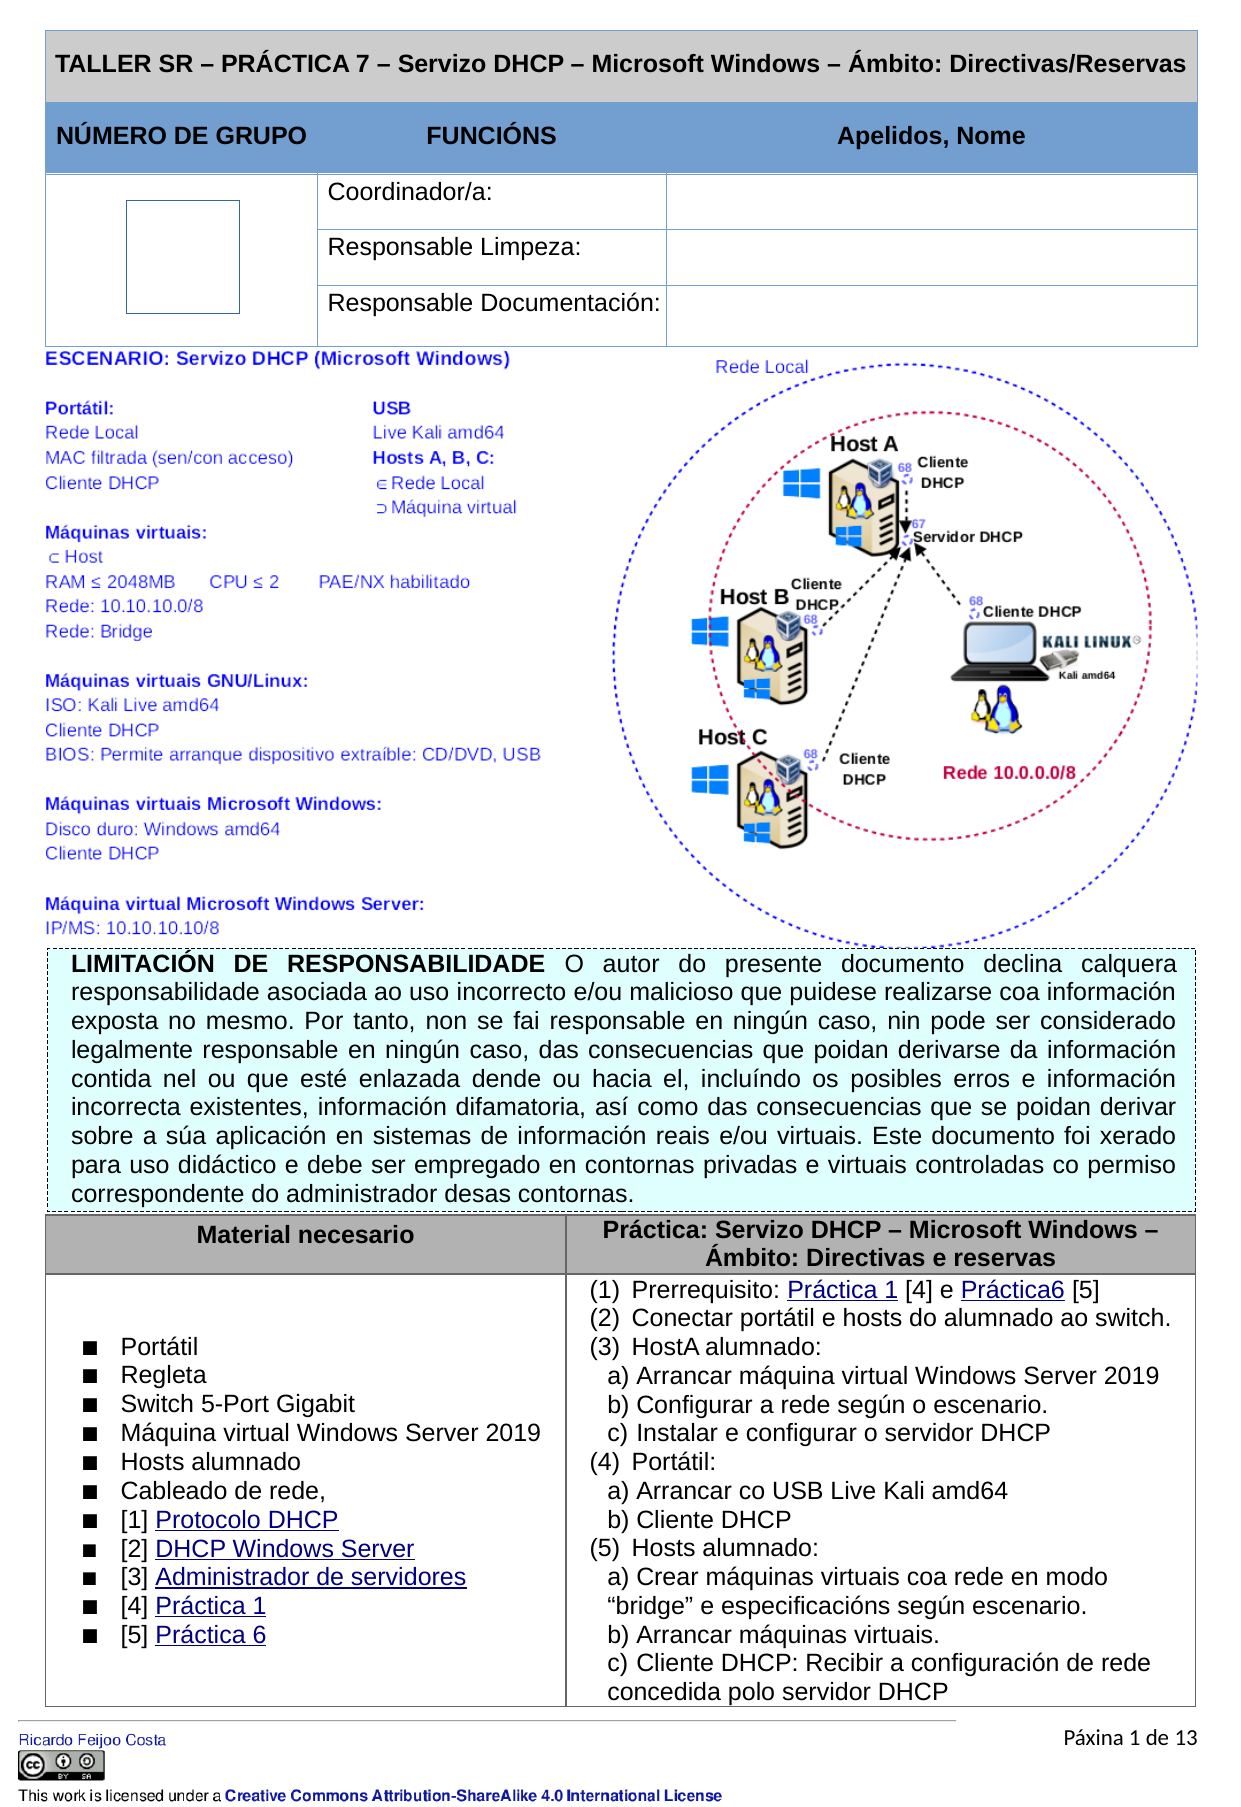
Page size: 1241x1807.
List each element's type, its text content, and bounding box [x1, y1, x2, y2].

table_cell Prerrequisito: Práctica 1 [4] e Práctica6 [5] Conectar portátil e hosts do alumnado ao switch. HostA alumnado: Arrancar máquina virtual Windows Server 2019 Configurar a rede según o escenario. Instalar e configurar o servidor DHCP Portátil: Arrancar co USB Live Kali amd64 Cliente DHCP Hosts alumnado: Crear máquinas virtuais coa rede en modo “bridge” e especificacións según escenario. Arrancar máquinas virtuais. Cliente DHCP: Recibir a configuración de rede concedida polo servidor DHCP [567, 1275, 1195, 1706]
table_cell [667, 175, 1197, 229]
table_header TALLER SR – PRÁCTICA 7 – Servizo DHCP – Microsoft Windows – Ámbito: Directivas/Reservas [46, 31, 1197, 102]
table_cell Apelidos, Nome [667, 103, 1197, 173]
picture [8, 1715, 957, 1806]
table_header Práctica: Servizo DHCP – Microsoft Windows – Ámbito: Directivas e reservas [567, 1216, 1195, 1273]
table_cell Portátil Regleta Switch 5-Port Gigabit Máquina virtual Windows Server 2019 Hosts alumnado Cableado de rede, [1] Protocolo DHCP [2] DHCP Windows Server [3] Administrador de servidores [4] Práctica 1 [5] Práctica 6 [46, 1275, 565, 1706]
picture [45, 350, 1198, 948]
table_cell Responsable Limpeza: [318, 230, 666, 284]
table_cell Coordinador/a: [318, 175, 666, 229]
table_cell Responsable Documentación: [318, 286, 666, 346]
table_cell [667, 230, 1197, 284]
table_cell NÚMERO DE GRUPO [46, 103, 317, 173]
table_cell [667, 286, 1197, 346]
table_cell FUNCIÓNS [318, 103, 666, 173]
table_cell [46, 175, 317, 346]
table_header Material necesario [46, 1216, 565, 1273]
